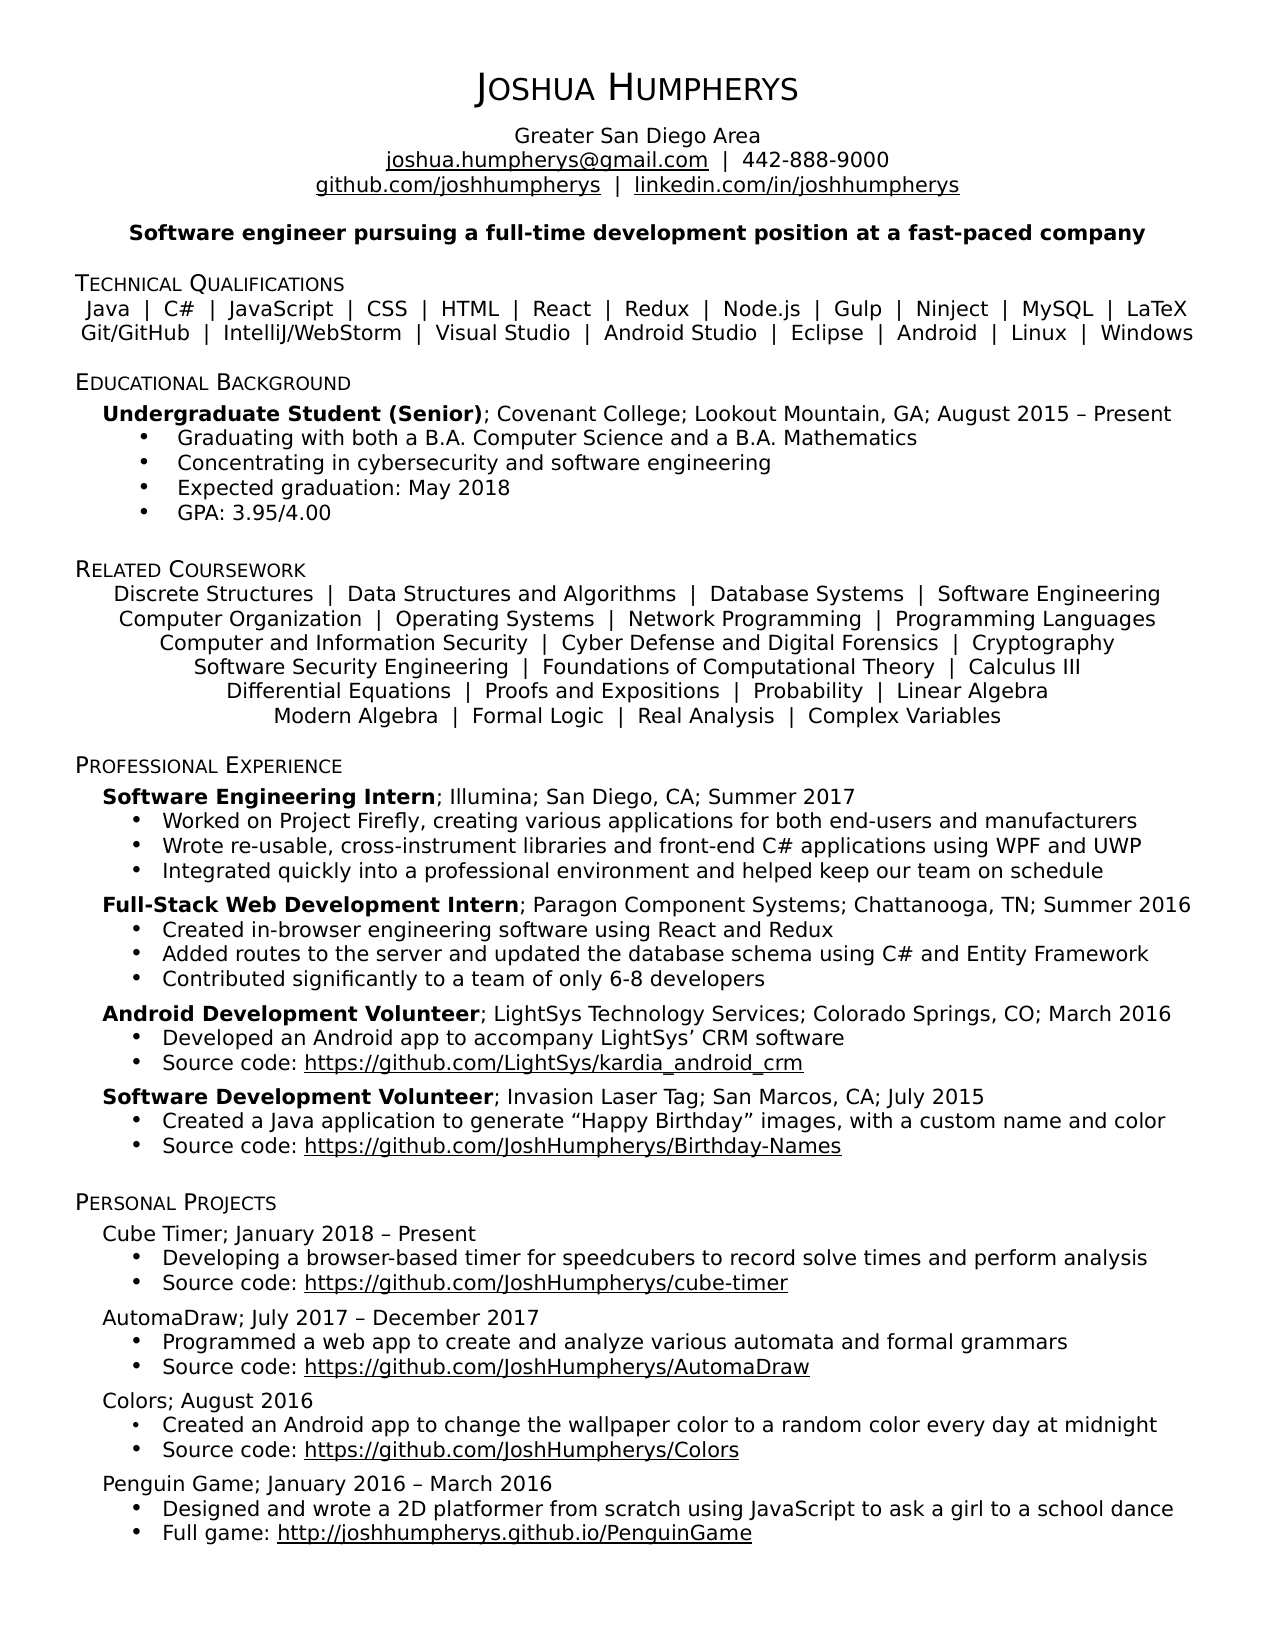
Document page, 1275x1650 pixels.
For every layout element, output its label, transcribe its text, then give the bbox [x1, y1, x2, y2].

text Computer Organization | Operating Systems | Network Programming | Programming Languages [75, 607, 1200, 631]
text Professional Experience [75, 752, 1200, 779]
text Related Coursework [75, 556, 1200, 582]
text Git/GitHub | IntelliJ/WebStorm | Visual Studio | Android Studio | Eclipse | Android | Linux | Windows [75, 321, 1200, 345]
text joshua.humpherys@gmail.com | 442-888-9000 [75, 148, 1200, 173]
text Java | C# | JavaScript | CSS | HTML | React | Redux | Node.js | Gulp | Ninject | MySQL | LaTeX [75, 297, 1200, 321]
text Differential Equations | Proofs and Expositions | Probability | Linear Algebra [75, 679, 1200, 704]
text Computer and Information Security | Cyber Defense and Digital Forensics | Cryptography [75, 631, 1200, 655]
text Joshua Humpherys [75, 66, 1200, 110]
text Greater San Diego Area [75, 124, 1200, 148]
text Educational Background [75, 369, 1200, 396]
table_header Cube Timer; January 2018 – Present Developing a browser-based timer for speedcubers to record solve times and perform analysis Source code: https://github.com/JoshHumpherys/cube-timer AutomaDraw; July 2017 – December 2017 Programmed a web app to create and analyze various automata and formal grammars Source code: https://github.com/JoshHumpherys/AutomaDraw Colors; August 2016 Created an Android app to change the wallpaper color to a random color every day at midnight Source code: https://github.com/JoshHumpherys/Colors Penguin Game; January 2016 – March 2016 Designed and wrote a 2D platformer from scratch using JavaScript to ask a girl to a school dance Full game: http://joshhumpherys.github.io/PenguinGame [75, 1216, 1200, 1552]
text github.com/joshhumpherys | linkedin.com/in/joshhumpherys [75, 173, 1200, 197]
table_header Undergraduate Student (Senior); Covenant College; Lookout Mountain, GA; August 2015 – Present Graduating with both a B.A. Computer Science and a B.A. Mathematics Concentrating in cybersecurity and software engineering Expected graduation: May 2018 GPA: 3.95/4.00 [75, 396, 1200, 532]
text Personal Projects [75, 1189, 1200, 1216]
text Software Security Engineering | Foundations of Computational Theory | Calculus III [75, 655, 1200, 679]
table_header Software Engineering Intern; Illumina; San Diego, CA; Summer 2017 Worked on Project Firefly, creating various applications for both end-users and manufacturers Wrote re-usable, cross-instrument libraries and front-end C# applications using WPF and UWP Integrated quickly into a professional environment and helped keep our team on schedule Full-Stack Web Development Intern; Paragon Component Systems; Chattanooga, TN; Summer 2016 Created in-browser engineering software using React and Redux Added routes to the server and updated the database schema using C# and Entity Framework Contributed significantly to a team of only 6-8 developers Android Development Volunteer; LightSys Technology Services; Colorado Springs, CO; March 2016 Developed an Android app to accompany LightSys’ CRM software Source code: https://github.com/LightSys/kardia_android_crm Software Development Volunteer; Invasion Laser Tag; San Marcos, CA; July 2015 Created a Java application to generate “Happy Birthday” images, with a custom name and color Source code: https://github.com/JoshHumpherys/Birthday-Names [75, 779, 1200, 1165]
text Discrete Structures | Data Structures and Algorithms | Database Systems | Software Engineering [75, 582, 1200, 607]
text Modern Algebra | Formal Logic | Real Analysis | Complex Variables [75, 704, 1200, 728]
text Software engineer pursuing a full-time development position at a fast-paced company [75, 221, 1200, 246]
text Technical Qualifications [75, 270, 1200, 297]
